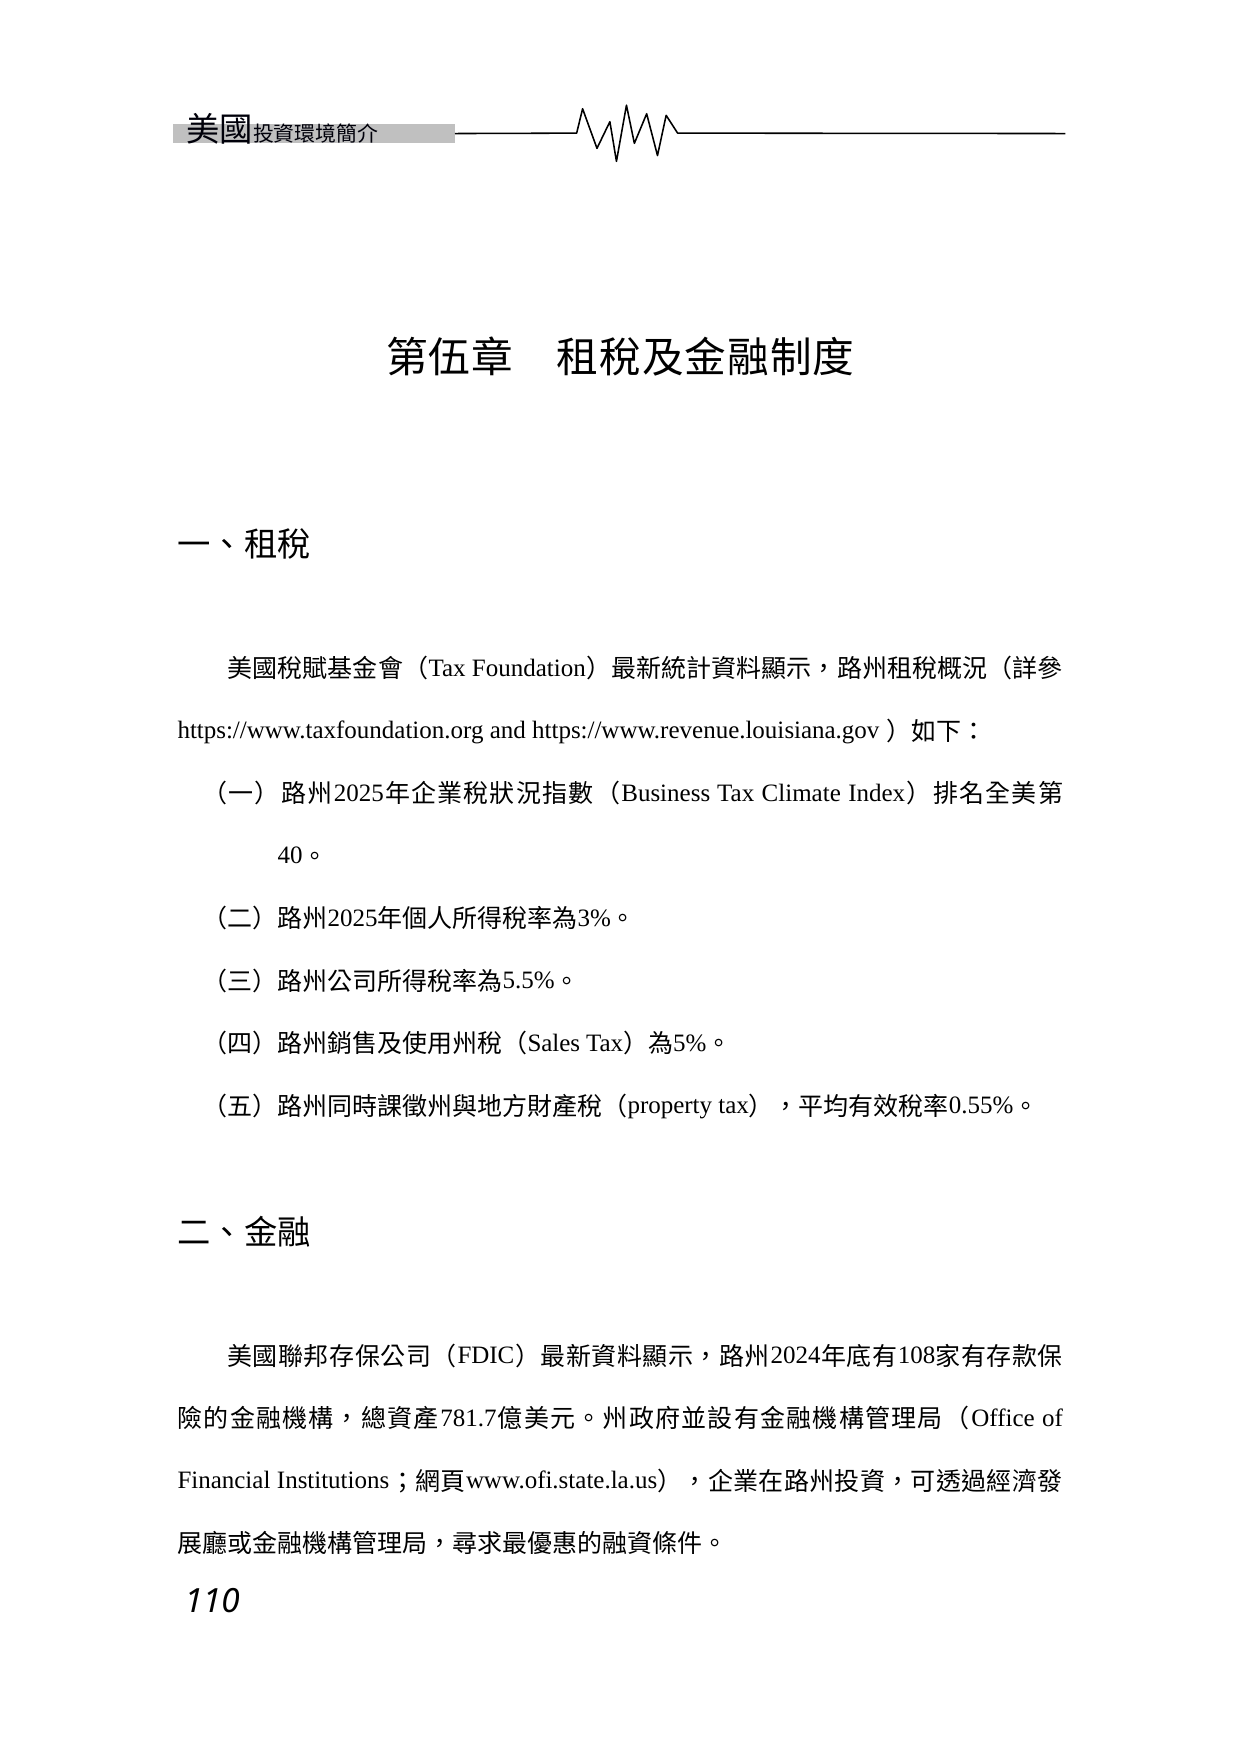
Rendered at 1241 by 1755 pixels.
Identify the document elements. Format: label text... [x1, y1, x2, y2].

text （二）路州2025年個人所得稅率為3%。 [202, 875, 1063, 938]
text （三）路州公司所得稅率為5.5%。 [202, 938, 1063, 1000]
text （一）路州2025年企業稅狀況指數（Business Tax Climate Index）排名全美第40。 [202, 750, 1063, 875]
text （四）路州銷售及使用州稅（Sales Tax）為5%。 [202, 1000, 1063, 1063]
text 一、租稅 [177, 500, 1063, 563]
text 二、金融 [177, 1188, 1063, 1250]
text 美國聯邦存保公司（FDIC）最新資料顯示，路州2024年底有108家有存款保險的金融機構，總資產781.7億美元。州政府並設有金融機構管理局（Office of Financial Institutions；網頁www.ofi.state.la.us），企業在路州投資，可透過經濟發展廳或金融機構管理局，尋求最優惠的融資條件。 [177, 1313, 1063, 1563]
text 第伍章 租稅及金融制度 [177, 313, 1063, 375]
text 美國稅賦基金會（Tax Foundation）最新統計資料顯示，路州租稅概況（詳參https://www.taxfoundation.org and https://www.revenue.louisiana.gov ）如下： [177, 625, 1063, 750]
text （五）路州同時課徵州與地方財產稅（property tax），平均有效稅率0.55%。 [202, 1063, 1063, 1125]
